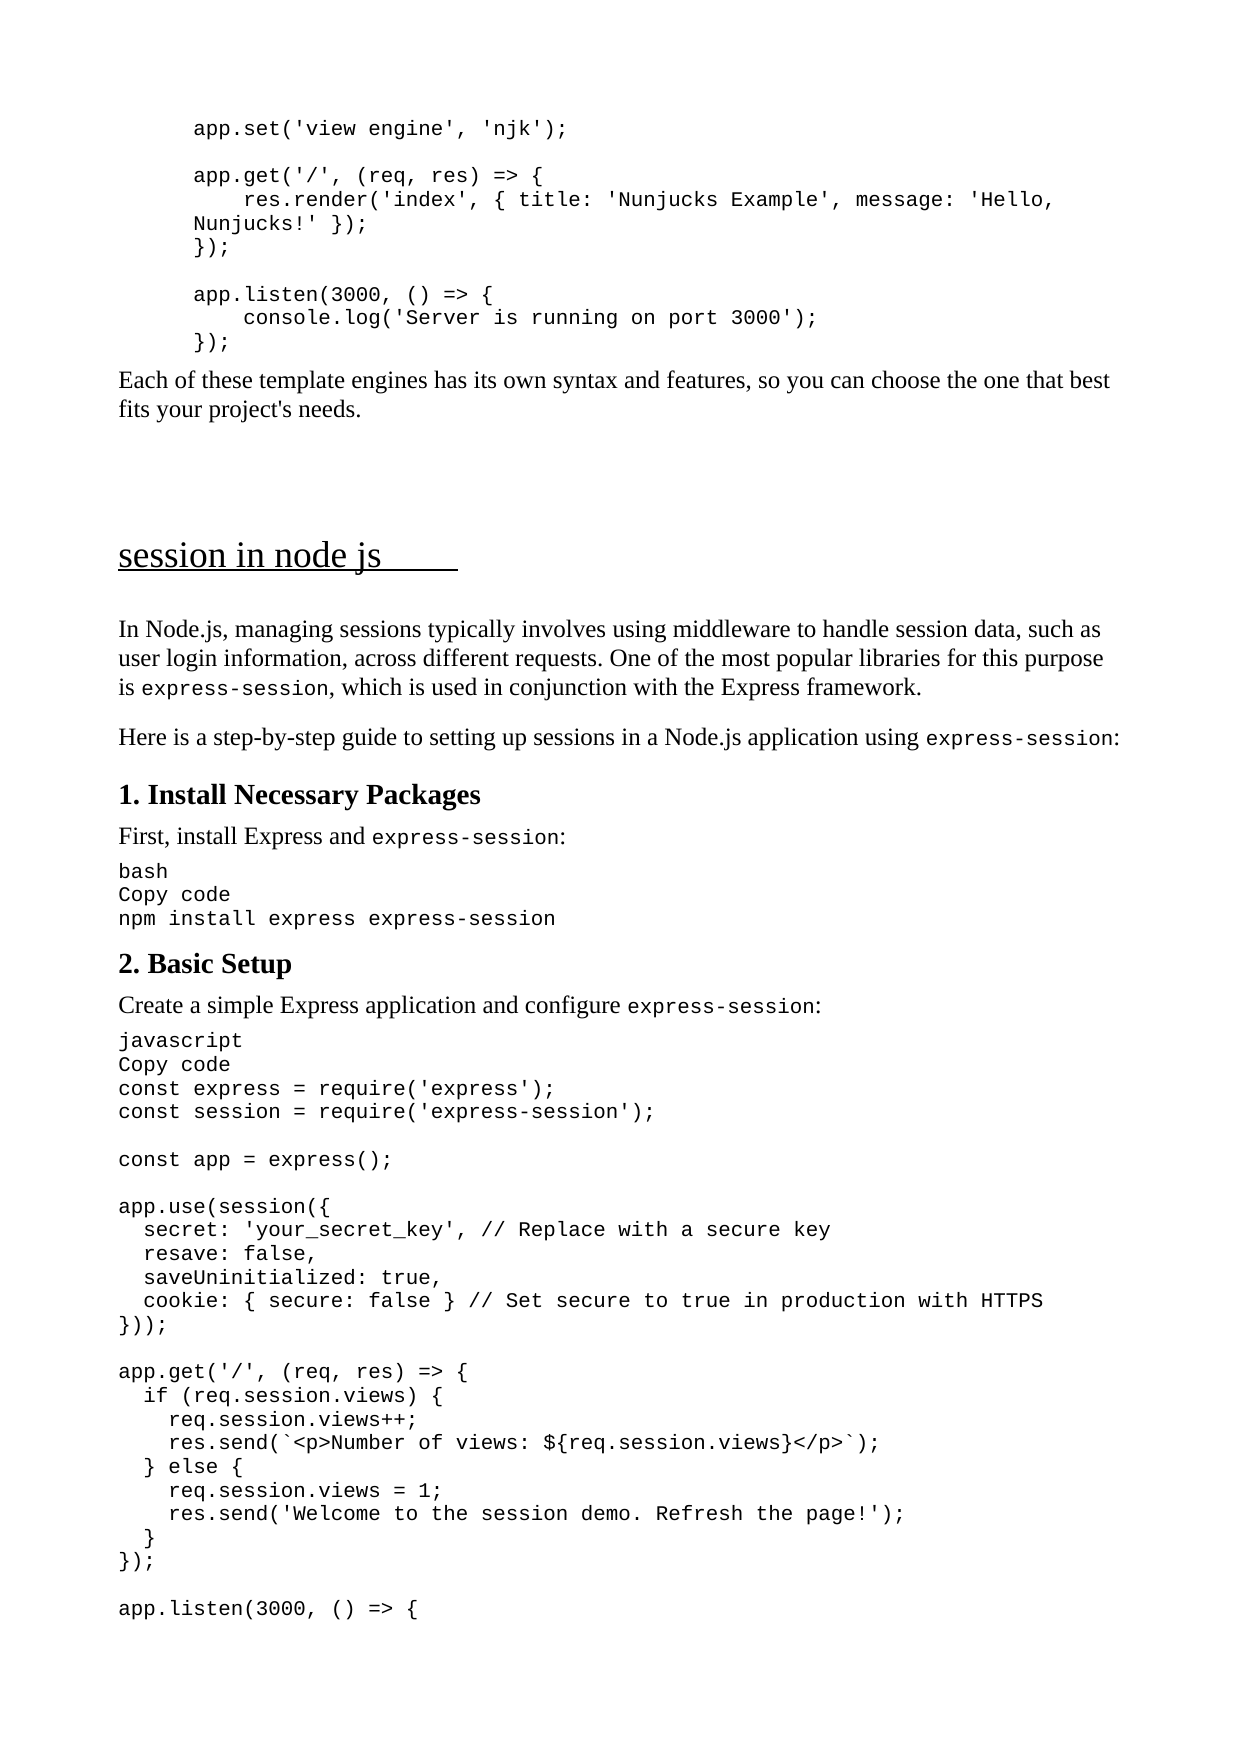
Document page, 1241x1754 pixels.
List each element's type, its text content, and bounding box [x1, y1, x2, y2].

text const session = require('express-session'); [118, 1101, 1122, 1125]
text }); [118, 1551, 1122, 1574]
subtitle 1. Install Necessary Packages [118, 777, 1122, 810]
text const app = express(); [118, 1148, 1122, 1172]
text app.set('view engine', 'njk'); [193, 118, 1122, 142]
text app.listen(3000, () => { [193, 284, 1122, 307]
text First, install Express and express-session: [118, 821, 1122, 850]
text Copy code [118, 1054, 1122, 1078]
text } [118, 1527, 1122, 1551]
text app.listen(3000, () => { [118, 1598, 1122, 1621]
text console.log('Server is running on port 3000'); [193, 307, 1122, 331]
text req.session.views = 1; [118, 1479, 1122, 1503]
text res.send(`<p>Number of views: ${req.session.views}</p>`); [118, 1432, 1122, 1456]
text Each of these template engines has its own syntax and features, so you can choose the one that best fits your project's needs. [118, 365, 1122, 422]
text app.get('/', (req, res) => { [193, 165, 1122, 189]
text })); [118, 1314, 1122, 1338]
text req.session.views++; [118, 1409, 1122, 1432]
text bash [118, 861, 1122, 884]
text app.get('/', (req, res) => { [118, 1361, 1122, 1385]
text npm install express express-session [118, 908, 1122, 932]
text session in node js [118, 532, 1122, 575]
text In Node.js, managing sessions typically involves using middleware to handle session data, such as user login information, across different requests. One of the most popular libraries for this purpose is express-session, which is used in conjunction with the Express framework. [118, 614, 1122, 701]
text }); [193, 331, 1122, 354]
text res.render('index', { title: 'Nunjucks Example', message: 'Hello, Nunjucks!' }); [193, 189, 1122, 236]
text cookie: { secure: false } // Set secure to true in production with HTTPS [118, 1290, 1122, 1314]
text if (req.session.views) { [118, 1385, 1122, 1409]
text res.send('Welcome to the session demo. Refresh the page!'); [118, 1503, 1122, 1527]
subtitle 2. Basic Setup [118, 946, 1122, 980]
text Copy code [118, 884, 1122, 908]
text } else { [118, 1456, 1122, 1479]
text Create a simple Express application and configure express-session: [118, 990, 1122, 1020]
text secret: 'your_secret_key', // Replace with a secure key [118, 1219, 1122, 1243]
text saveUninitialized: true, [118, 1267, 1122, 1290]
text const express = require('express'); [118, 1078, 1122, 1101]
text }); [193, 236, 1122, 260]
text resave: false, [118, 1243, 1122, 1267]
text Here is a step-by-step guide to setting up sessions in a Node.js application using express-session: [118, 722, 1122, 752]
text javascript [118, 1030, 1122, 1054]
text app.use(session({ [118, 1196, 1122, 1219]
